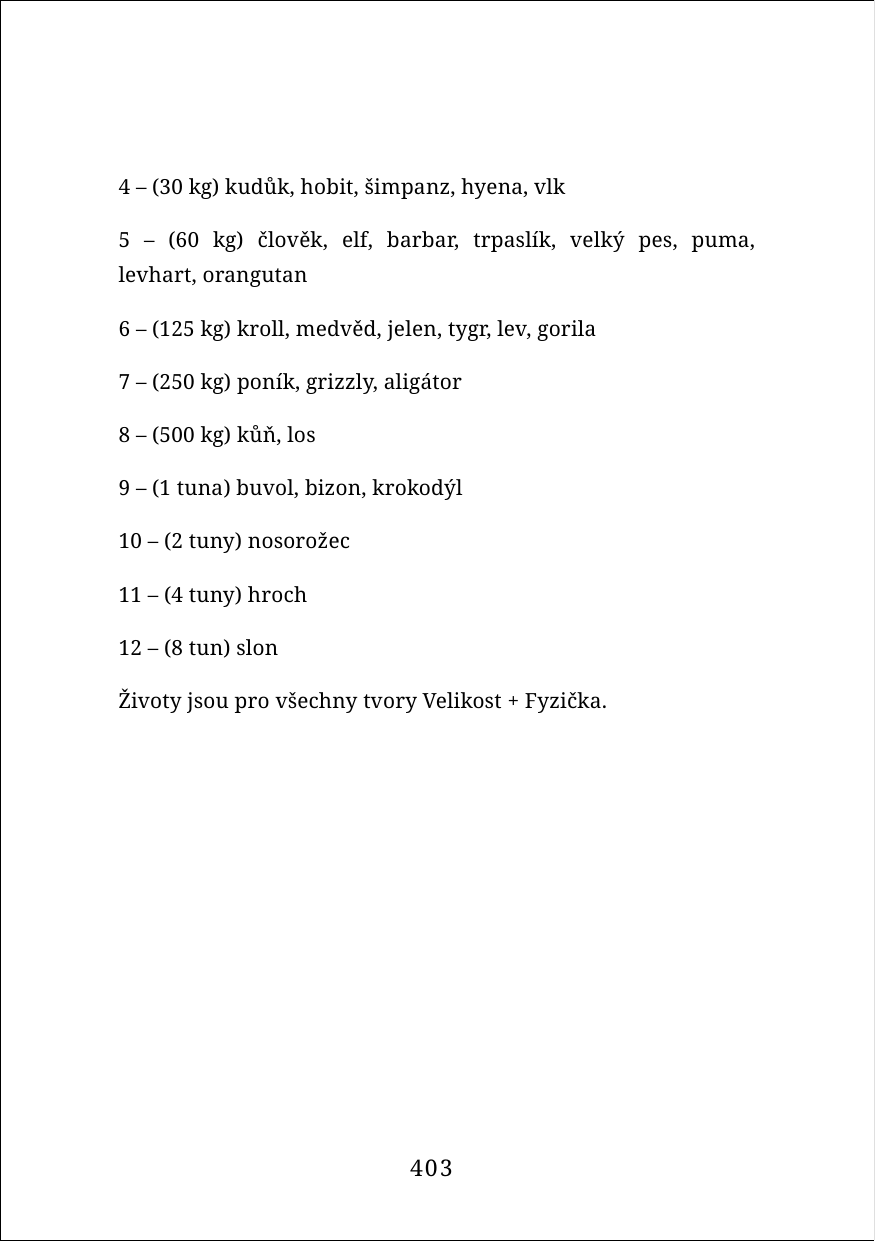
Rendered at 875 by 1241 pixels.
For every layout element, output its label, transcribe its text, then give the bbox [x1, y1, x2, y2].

text 12 – (8 tun) slon [118, 633, 756, 662]
text 5 – (60 kg) člověk, elf, barbar, trpaslík, velký pes, puma, levhart, orangutan [118, 225, 756, 289]
text Životy jsou pro všechny tvory Velikost + Fyzička. [118, 686, 756, 715]
text 6 – (125 kg) kroll, medvěd, jelen, tygr, lev, gorila [118, 314, 756, 342]
text 8 – (500 kg) kůň, los [118, 420, 756, 449]
text 4 – (30 kg) kudůk, hobit, šimpanz, hyena, vlk [118, 172, 756, 200]
text 7 – (250 kg) poník, grizzly, aligátor [118, 367, 756, 395]
text 9 – (1 tuna) buvol, bizon, krokodýl [118, 473, 756, 502]
text 11 – (4 tuny) hroch [118, 580, 756, 608]
text 10 – (2 tuny) nosorožec [118, 527, 756, 555]
